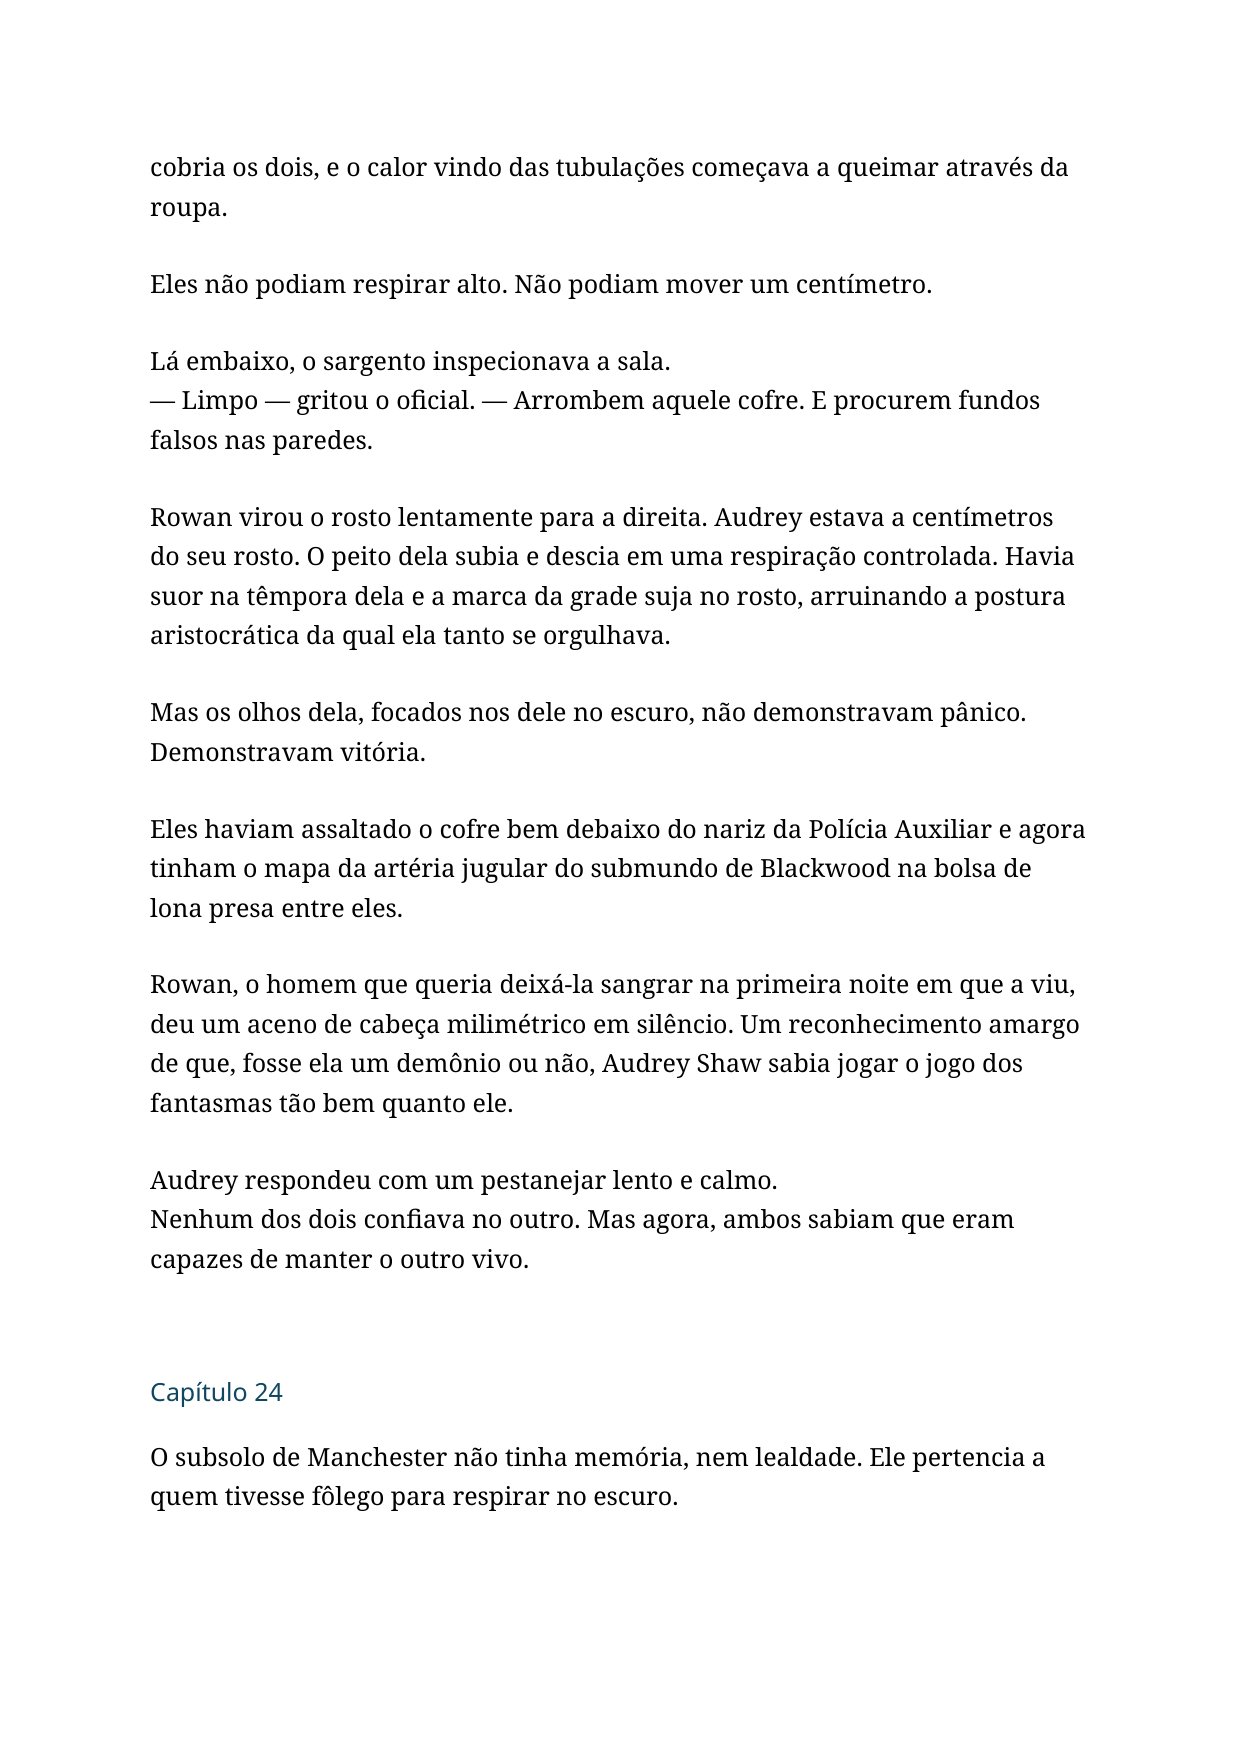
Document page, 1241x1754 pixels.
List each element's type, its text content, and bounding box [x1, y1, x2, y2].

text Rowan, o homem que queria deixá-la sangrar na primeira noite em que a viu, deu um aceno de cabeça milimétrico em silêncio. Um reconhecimento amargo de que, fosse ela um demônio ou não, Audrey Shaw sabia jogar o jogo dos fantasmas tão bem quanto ele. [150, 967, 1090, 1120]
text Rowan virou o rosto lentamente para a direita. Audrey estava a centímetros do seu rosto. O peito dela subia e descia em uma respiração controlada. Havia suor na têmpora dela e a marca da grade suja no rosto, arruinando a postura aristocrática da qual ela tanto se orgulhava. [150, 499, 1090, 652]
text O subsolo de Manchester não tinha memória, nem lealdade. Ele pertencia a quem tivesse fôlego para respirar no escuro. [150, 1439, 1090, 1513]
text Eles não podiam respirar alto. Não podiam mover um centímetro. [150, 266, 1090, 301]
text Eles haviam assaltado o cofre bem debaixo do nariz da Polícia Auxiliar e agora tinham o mapa da artéria jugular do submundo de Blackwood na bolsa de lona presa entre eles. [150, 811, 1090, 924]
text Audrey respondeu com um pestanejar lento e calmo. Nenhum dos dois confiava no outro. Mas agora, ambos sabiam que eram capazes de manter o outro vivo. [150, 1163, 1090, 1276]
text cobria os dois, e o calor vindo das tubulações começava a queimar através da roupa. [150, 150, 1090, 223]
text Mas os olhos dela, focados nos dele no escuro, não demonstravam pânico. Demonstravam vitória. [150, 695, 1090, 768]
subtitle Capítulo 24 [150, 1375, 1090, 1409]
text Lá embaixo, o sargento inspecionava a sala. — Limpo — gritou o oficial. — Arrombem aquele cofre. E procurem fundos falsos nas paredes. [150, 343, 1090, 456]
